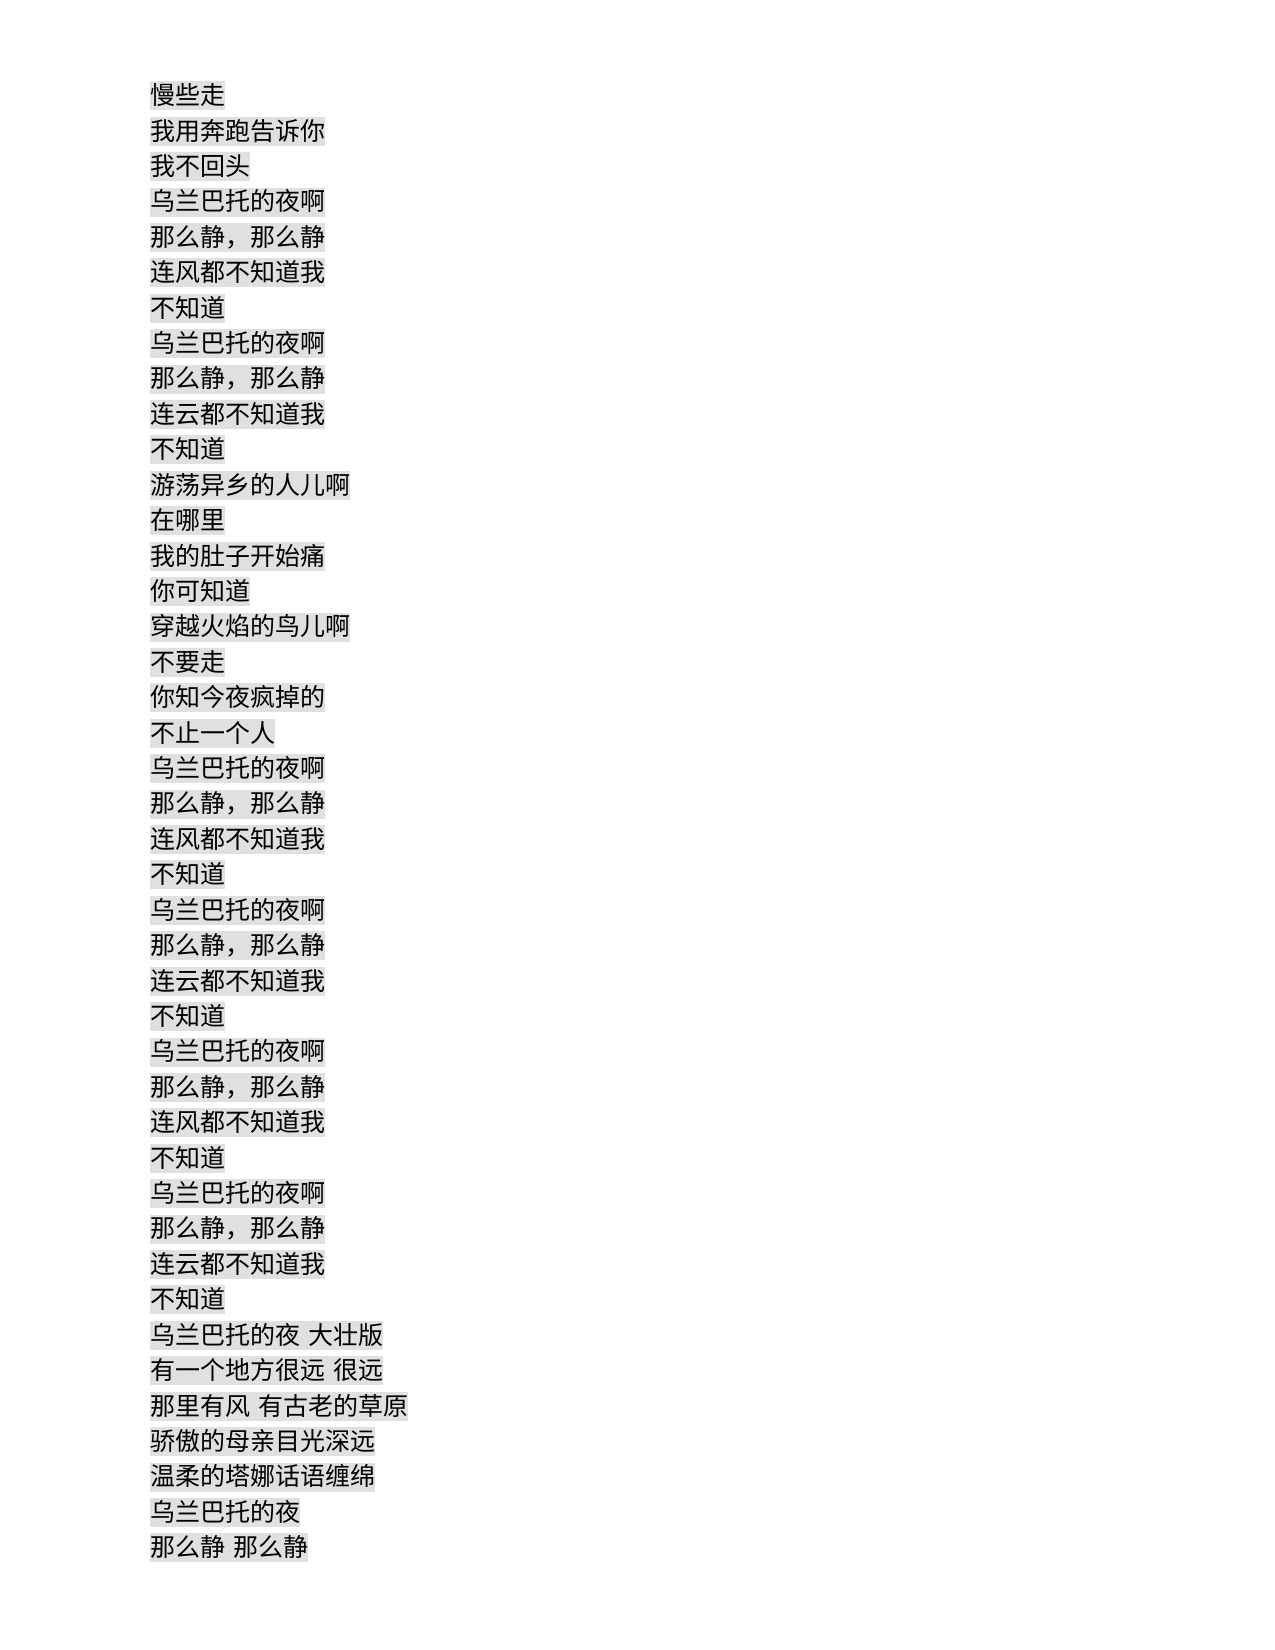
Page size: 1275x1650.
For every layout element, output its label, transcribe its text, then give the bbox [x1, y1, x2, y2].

text 慢些走 我用奔跑告诉你 我不回头 乌兰巴托的夜啊 那么静，那么静 连风都不知道我 不知道 乌兰巴托的夜啊 那么静，那么静 连云都不知道我 不知道 游荡异乡的人儿啊 在哪里 我的肚子开始痛 你可知道 穿越火焰的鸟儿啊 不要走 你知今夜疯掉的 不止一个人 乌兰巴托的夜啊 那么静，那么静 连风都不知道我 不知道 乌兰巴托的夜啊 那么静，那么静 连云都不知道我 不知道 乌兰巴托的夜啊 那么静，那么静 连风都不知道我 不知道 乌兰巴托的夜啊 那么静，那么静 连云都不知道我 不知道 乌兰巴托的夜 大壮版 有一个地方很远 很远 那里有风 有古老的草原 骄傲的母亲目光深远 温柔的塔娜话语缠绵 乌兰巴托的夜 那么静 那么静 [150, 75, 1125, 1562]
